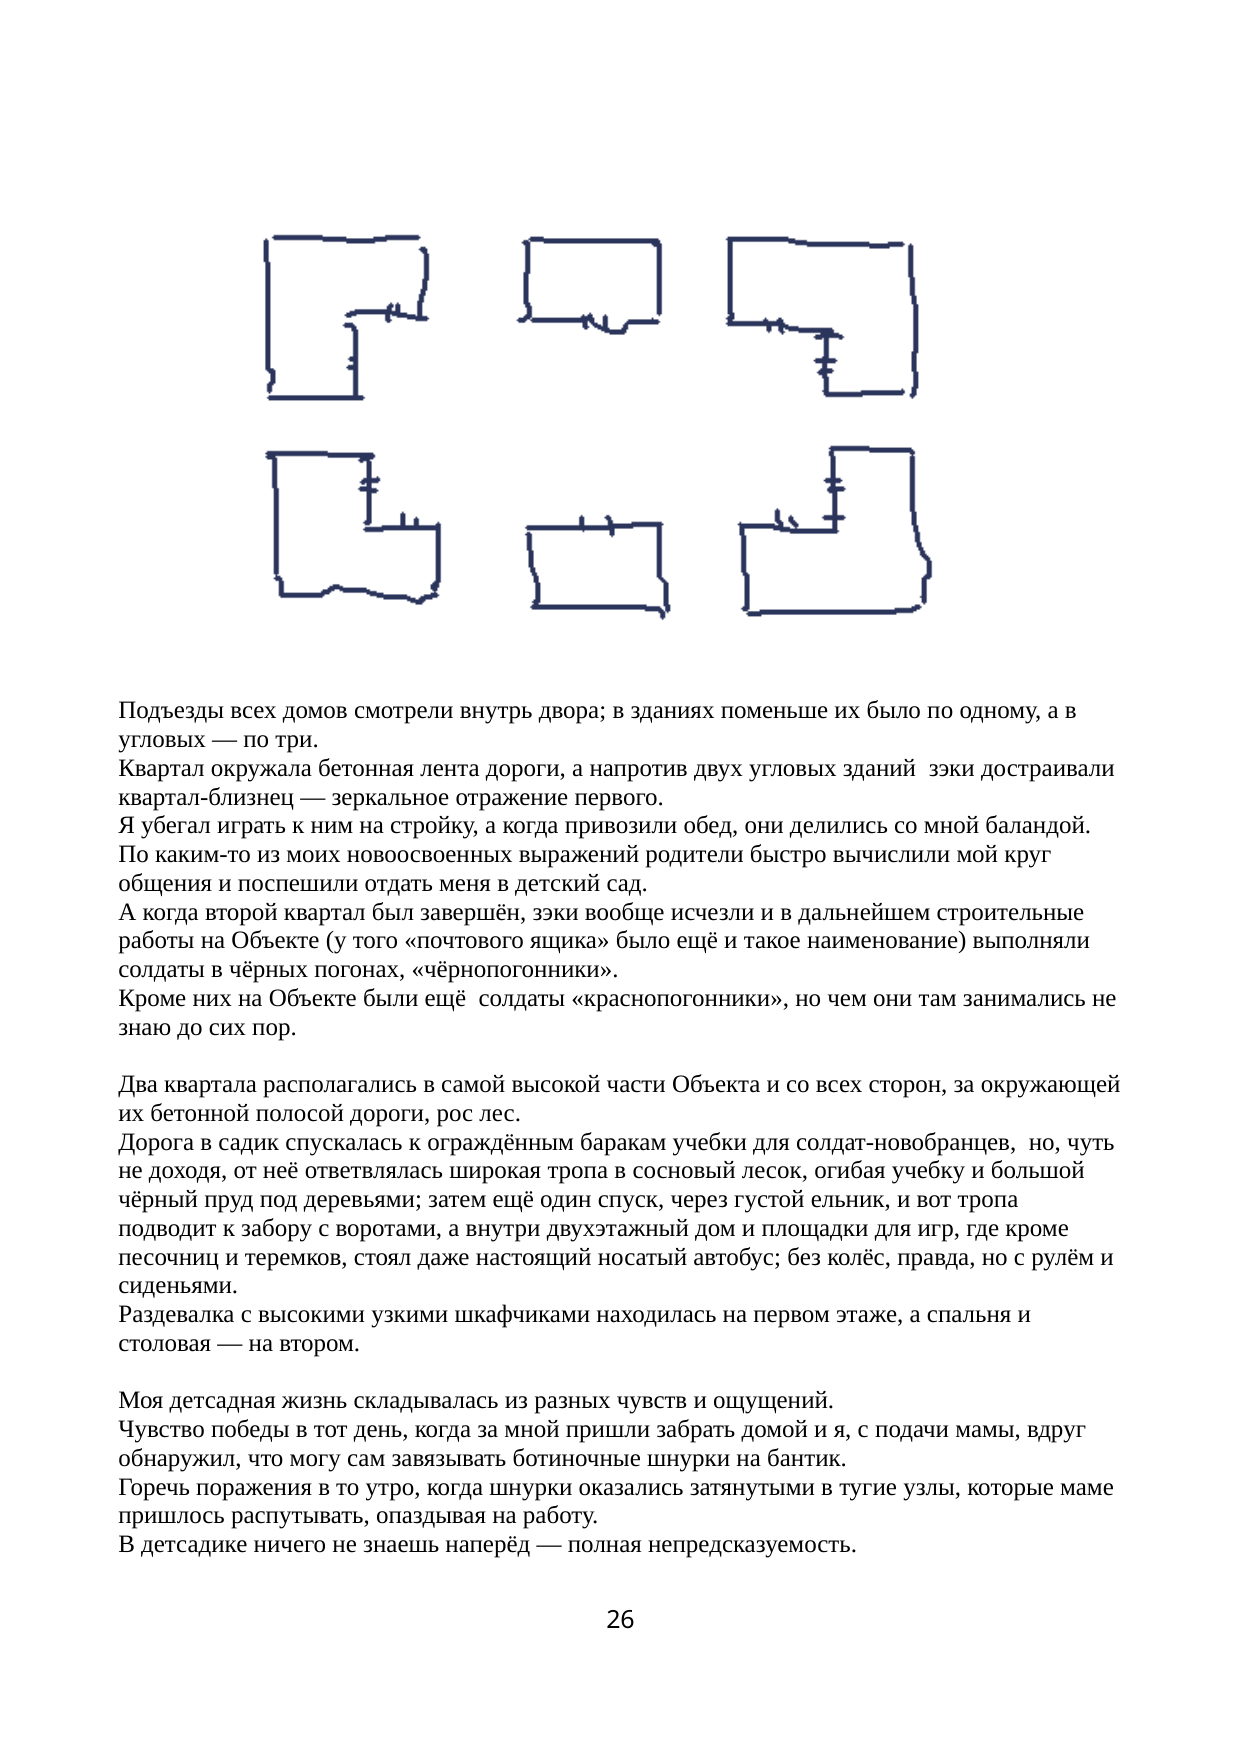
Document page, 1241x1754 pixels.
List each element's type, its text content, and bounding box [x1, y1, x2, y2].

text Кроме них на Объекте были ещё солдаты «краснопогонники», но чем они там занимались не знаю до сих пор. [118, 983, 1122, 1040]
text В детсадике ничего не знаешь наперёд — полная непредсказуемость. [118, 1529, 1122, 1558]
text Квартал окружала бетонная лента дороги, а напротив двух угловых зданий зэки достраивали квартал-близнец — зеркальное отражение первого. [118, 753, 1122, 810]
text Моя детсадная жизнь складывалась из разных чувств и ощущений. [118, 1385, 1122, 1414]
text Чувство победы в тот день, когда за мной пришли забрать домой и я, с подачи мамы, вдруг обнаружил, что могу сам завязывать ботиночные шнурки на бантик. [118, 1414, 1122, 1472]
text Раздевалка с высокими узкими шкафчиками находилась на первом этаже, а спальня и столовая — на втором. [118, 1299, 1122, 1357]
text Два квартала располагались в самой высокой части Объекта и со всех сторон, за окружающей их бетонной полосой дороги, рос лес. [118, 1069, 1122, 1127]
text Подъезды всех домов смотрели внутрь двора; в зданиях поменьше их было по одному, а в угловых — по три. [118, 696, 1122, 753]
text Я убегал играть к ним на стройку, а когда привозили обед, они делились со мной баландой. [118, 810, 1122, 839]
text А когда второй квартал был завершён, зэки вообще исчезли и в дальнейшем строительные работы на Объекте (у того «почтового ящика» было ещё и такое наименование) выполняли солдаты в чёрных погонах, «чёрнопогонники». [118, 897, 1122, 983]
text Дорога в садик спускалась к ограждённым баракам учебки для солдат-новобранцев, но, чуть не доходя, от неё ответвлялась широкая тропа в сосновый лесок, огибая учебку и большой чёрный пруд под деревьями; затем ещё один спуск, через густой ельник, и вот тропа подводит к забору с воротами, а внутри двухэтажный дом и площадки для игр, где кроме песочниц и теремков, стоял даже настоящий носатый автобус; без колёс, правда, но с рулём и сиденьями. [118, 1127, 1122, 1299]
picture [210, 178, 1030, 696]
text По каким-то из моих новоосвоенных выражений родители быстро вычислили мой круг общения и поспешили отдать меня в детский сад. [118, 839, 1122, 897]
text Горечь поражения в то утро, когда шнурки оказались затянутыми в тугие узлы, которые маме пришлось распутывать, опаздывая на работу. [118, 1472, 1122, 1529]
